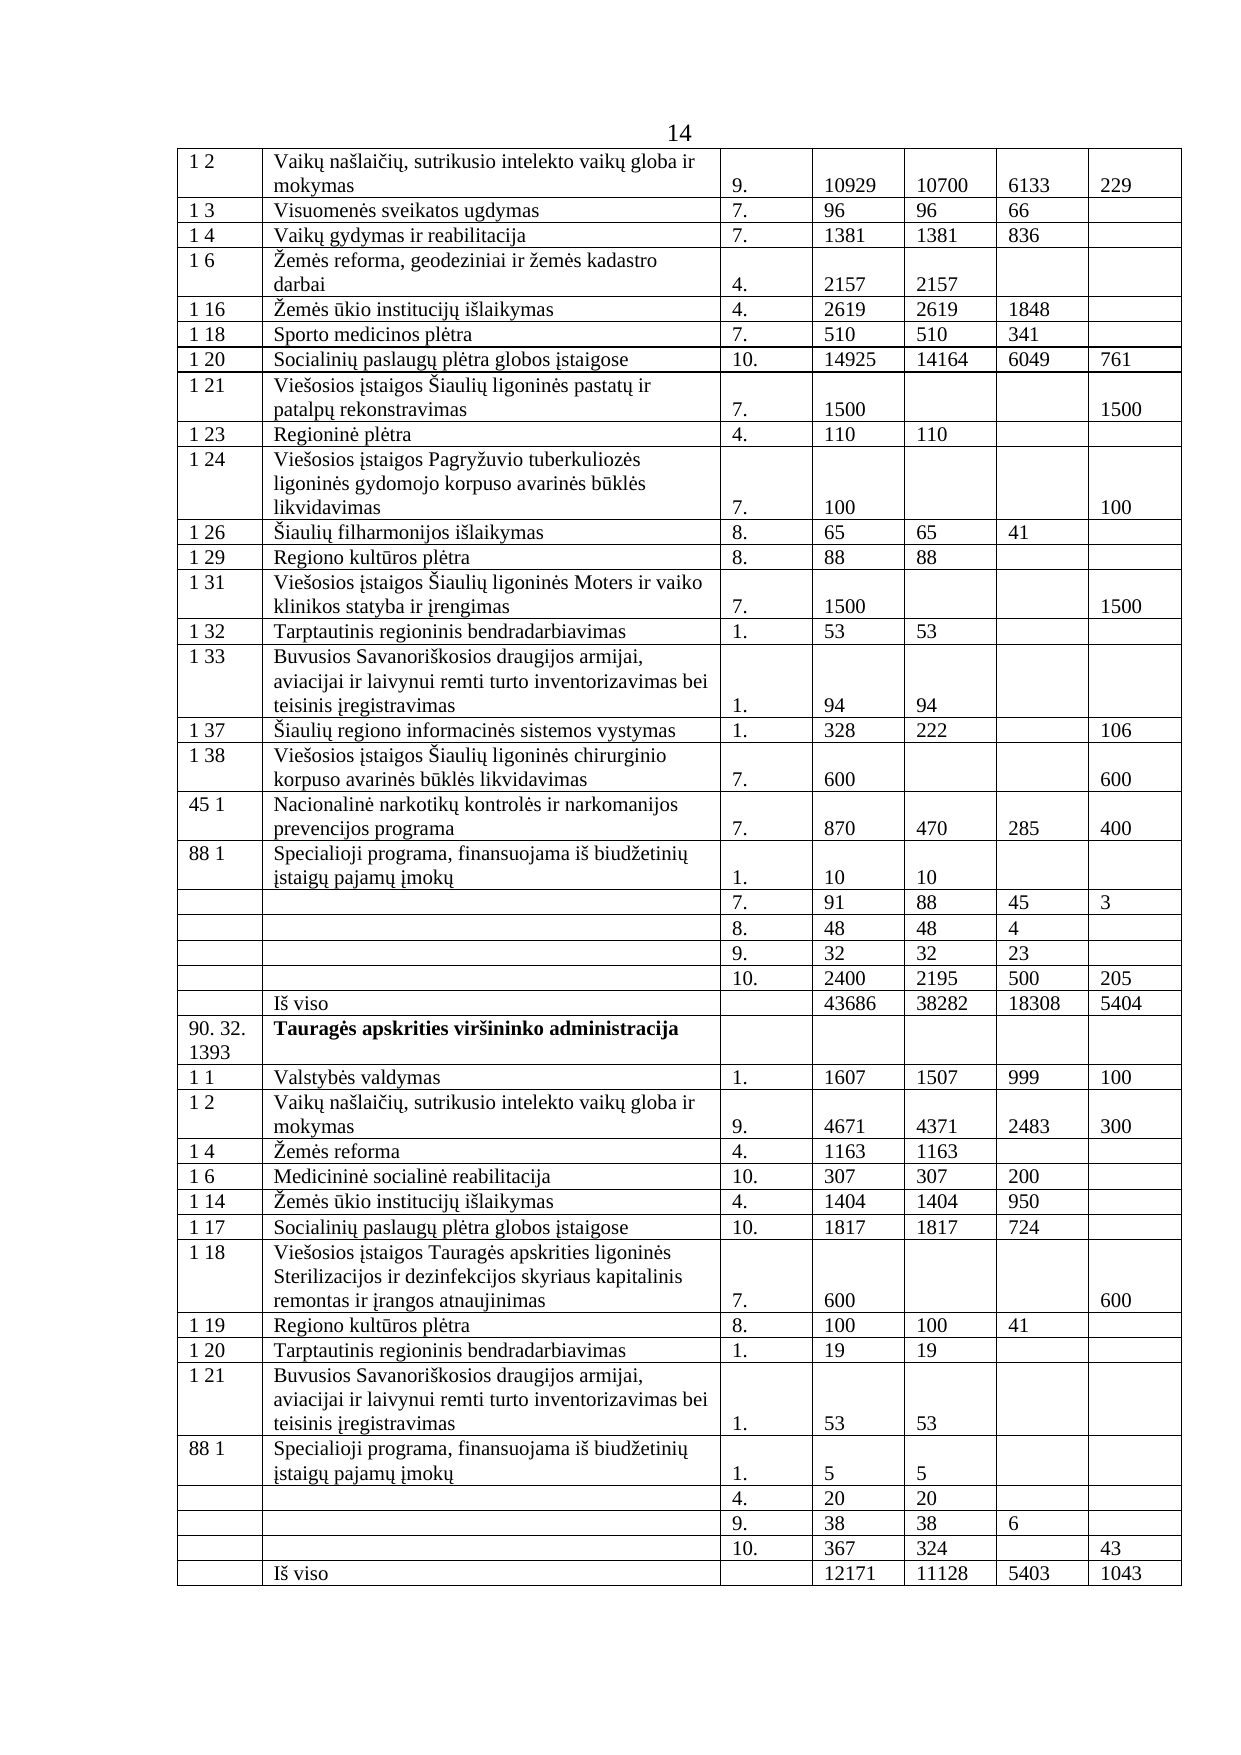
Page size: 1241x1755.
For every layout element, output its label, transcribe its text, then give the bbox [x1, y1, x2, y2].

table_cell 18308 [997, 991, 1088, 1015]
table_cell 12171 [813, 1561, 904, 1585]
table_cell 91 [813, 890, 904, 914]
table_cell [997, 545, 1088, 569]
table_cell Vaikų našlaičių, sutrikusio intelekto vaikų globa ir mokymas [263, 1090, 720, 1138]
table_cell 205 [1089, 966, 1181, 990]
table_cell 1817 [813, 1215, 904, 1239]
table_cell 2619 [905, 297, 996, 321]
table_cell 400 [1089, 792, 1181, 840]
table_cell 100 [1089, 447, 1181, 519]
table_cell 10. [721, 1215, 812, 1239]
table_cell 7. [721, 223, 812, 247]
table_cell 500 [997, 966, 1088, 990]
table_cell 4 [997, 915, 1088, 939]
table_cell Viešosios įstaigos Pagryžuvio tuberkuliozės ligoninės gydomojo korpuso avarinės būklės likvidavimas [263, 447, 720, 519]
table_cell 65 [905, 520, 996, 544]
table_cell 1163 [813, 1139, 904, 1163]
table_cell 1500 [1089, 570, 1181, 618]
table_cell [905, 743, 996, 791]
table_cell 14164 [905, 348, 996, 371]
table_cell 110 [905, 422, 996, 446]
table_cell 1 4 [178, 1139, 262, 1163]
table_cell 1500 [1089, 373, 1181, 421]
table_cell [905, 373, 996, 421]
table_cell 10700 [905, 149, 996, 197]
table_cell 45 [997, 890, 1088, 914]
table_cell Viešosios įstaigos Šiaulių ligoninės Moters ir vaiko klinikos statyba ir įrengimas [263, 570, 720, 618]
table_cell Specialioji programa, finansuojama iš biudžetinių įstaigų pajamų įmokų [263, 841, 720, 889]
table_cell 43686 [813, 991, 904, 1015]
table_cell Valstybės valdymas [263, 1065, 720, 1089]
table_cell 1 14 [178, 1190, 262, 1213]
table_cell 14925 [813, 348, 904, 371]
table_cell 1507 [905, 1065, 996, 1089]
table_cell [1089, 520, 1181, 544]
table_cell [997, 1436, 1088, 1484]
table_cell 53 [813, 1363, 904, 1435]
table_cell 106 [1089, 718, 1181, 742]
table_cell Tarptautinis regioninis bendradarbiavimas [263, 619, 720, 643]
table_cell 1 37 [178, 718, 262, 742]
table_cell [263, 1486, 720, 1509]
table_cell [178, 941, 262, 964]
table_cell Regiono kultūros plėtra [263, 1313, 720, 1337]
table_cell 1. [721, 718, 812, 742]
table_cell [178, 1561, 262, 1585]
table_cell [1089, 198, 1181, 222]
table_cell [178, 966, 262, 990]
table_cell 53 [813, 619, 904, 643]
table_cell [178, 1511, 262, 1535]
table_cell 7. [721, 322, 812, 346]
table_cell 1607 [813, 1065, 904, 1089]
table_cell 1 16 [178, 297, 262, 321]
table_cell 65 [813, 520, 904, 544]
table_cell 6049 [997, 348, 1088, 371]
table_cell 1 26 [178, 520, 262, 544]
table_cell [178, 890, 262, 914]
table_cell 38 [813, 1511, 904, 1535]
table_cell 7. [721, 792, 812, 840]
table_cell [721, 1016, 812, 1064]
table_cell Šiaulių filharmonijos išlaikymas [263, 520, 720, 544]
table_cell 3 [1089, 890, 1181, 914]
table_cell 1404 [813, 1190, 904, 1213]
table_cell 1 2 [178, 1090, 262, 1138]
table_cell 10929 [813, 149, 904, 197]
table_cell 1 23 [178, 422, 262, 446]
table_cell 2619 [813, 297, 904, 321]
table_cell [1089, 1164, 1181, 1188]
table_cell 10 [905, 841, 996, 889]
table_cell 5 [905, 1436, 996, 1484]
table_cell 7. [721, 743, 812, 791]
table_cell 38282 [905, 991, 996, 1015]
table_cell 328 [813, 718, 904, 742]
table_cell 1. [721, 1065, 812, 1089]
table_cell 200 [997, 1164, 1088, 1188]
table_cell 7. [721, 447, 812, 519]
table_cell 8. [721, 545, 812, 569]
table_cell 2195 [905, 966, 996, 990]
table_cell 761 [1089, 348, 1181, 371]
table_cell Buvusios Savanoriškosios draugijos armijai, aviacijai ir laivynui remti turto inventorizavimas bei teisinis įregistravimas [263, 1363, 720, 1435]
table_cell 1. [721, 1363, 812, 1435]
table_cell 307 [813, 1164, 904, 1188]
table_cell 1381 [813, 223, 904, 247]
table_cell Viešosios įstaigos Šiaulių ligoninės chirurginio korpuso avarinės būklės likvidavimas [263, 743, 720, 791]
table_cell [1089, 297, 1181, 321]
table_cell [1089, 941, 1181, 964]
table_cell 20 [813, 1486, 904, 1509]
table_cell 19 [905, 1338, 996, 1362]
table_cell 1 32 [178, 619, 262, 643]
table_cell [997, 718, 1088, 742]
table_cell 4. [721, 1486, 812, 1509]
table_cell Vaikų gydymas ir reabilitacija [263, 223, 720, 247]
table_cell [905, 447, 996, 519]
table_cell [1089, 248, 1181, 296]
table_cell 7. [721, 1240, 812, 1312]
table_cell 88 [813, 545, 904, 569]
table_cell 222 [905, 718, 996, 742]
table_cell 43 [1089, 1536, 1181, 1560]
table_cell 20 [905, 1486, 996, 1509]
table_cell Specialioji programa, finansuojama iš biudžetinių įstaigų pajamų įmokų [263, 1436, 720, 1484]
table_cell 9. [721, 149, 812, 197]
table_cell 1 18 [178, 322, 262, 346]
table_cell 10. [721, 1536, 812, 1560]
table_cell [1089, 915, 1181, 939]
table_cell 1 31 [178, 570, 262, 618]
table_cell 1 29 [178, 545, 262, 569]
table_cell 45 1 [178, 792, 262, 840]
table_cell [997, 373, 1088, 421]
table_cell 96 [905, 198, 996, 222]
table_cell 300 [1089, 1090, 1181, 1138]
table_cell [905, 1240, 996, 1312]
table_cell 100 [1089, 1065, 1181, 1089]
table_cell [1089, 1139, 1181, 1163]
table_cell 1817 [905, 1215, 996, 1239]
table_cell [1089, 645, 1181, 717]
table_cell 1. [721, 1338, 812, 1362]
table_cell 1 17 [178, 1215, 262, 1239]
table_cell 1. [721, 645, 812, 717]
table_cell 5403 [997, 1561, 1088, 1585]
table_cell 4. [721, 422, 812, 446]
table_cell [997, 1338, 1088, 1362]
table_cell 19 [813, 1338, 904, 1362]
table_cell 1381 [905, 223, 996, 247]
table_cell [1089, 422, 1181, 446]
table_cell 100 [813, 447, 904, 519]
table_cell 88 [905, 890, 996, 914]
table_cell Žemės reforma [263, 1139, 720, 1163]
table_cell Vaikų našlaičių, sutrikusio intelekto vaikų globa ir mokymas [263, 149, 720, 197]
table_cell 1 21 [178, 373, 262, 421]
table_cell 4. [721, 1190, 812, 1213]
table_cell 1 3 [178, 198, 262, 222]
table_cell 88 1 [178, 841, 262, 889]
table_cell 229 [1089, 149, 1181, 197]
table_cell [1089, 619, 1181, 643]
table_cell 38 [905, 1511, 996, 1535]
table_cell 341 [997, 322, 1088, 346]
table_cell 836 [997, 223, 1088, 247]
table_cell [263, 1536, 720, 1560]
table_cell 600 [813, 1240, 904, 1312]
table_cell 94 [905, 645, 996, 717]
table_cell [263, 915, 720, 939]
table_cell [1089, 545, 1181, 569]
table_cell 510 [905, 322, 996, 346]
table_cell 41 [997, 1313, 1088, 1337]
table_cell Regiono kultūros plėtra [263, 545, 720, 569]
table_cell 6 [997, 1511, 1088, 1535]
table_cell [1089, 1313, 1181, 1337]
table_cell [1089, 1190, 1181, 1213]
table_cell [178, 915, 262, 939]
table_cell 8. [721, 520, 812, 544]
table_cell [813, 1016, 904, 1064]
table_cell 1 33 [178, 645, 262, 717]
table_cell [1089, 1215, 1181, 1239]
table_cell 324 [905, 1536, 996, 1560]
table_cell 4371 [905, 1090, 996, 1138]
table_cell [997, 248, 1088, 296]
table_cell 2157 [813, 248, 904, 296]
table_cell 1. [721, 1436, 812, 1484]
table_cell 4. [721, 297, 812, 321]
table_cell Šiaulių regiono informacinės sistemos vystymas [263, 718, 720, 742]
table_cell 94 [813, 645, 904, 717]
table_cell 367 [813, 1536, 904, 1560]
table_cell Tarptautinis regioninis bendradarbiavimas [263, 1338, 720, 1362]
table_cell 9. [721, 1090, 812, 1138]
table_cell [997, 619, 1088, 643]
table_cell 999 [997, 1065, 1088, 1089]
table_cell Regioninė plėtra [263, 422, 720, 446]
table_cell Socialinių paslaugų plėtra globos įstaigose [263, 1215, 720, 1239]
table_cell 48 [813, 915, 904, 939]
table_cell 53 [905, 1363, 996, 1435]
table_cell 10. [721, 966, 812, 990]
table_cell 10 [813, 841, 904, 889]
table_cell 1163 [905, 1139, 996, 1163]
table_cell 7. [721, 570, 812, 618]
table_cell 88 [905, 545, 996, 569]
table_cell Sporto medicinos plėtra [263, 322, 720, 346]
table_cell 950 [997, 1190, 1088, 1213]
table_cell [997, 1486, 1088, 1509]
table_cell [1089, 322, 1181, 346]
table_cell 10. [721, 348, 812, 371]
table_cell Buvusios Savanoriškosios draugijos armijai, aviacijai ir laivynui remti turto inventorizavimas bei teisinis įregistravimas [263, 645, 720, 717]
table_cell Socialinių paslaugų plėtra globos įstaigose [263, 348, 720, 371]
table_cell 41 [997, 520, 1088, 544]
table_cell Medicininė socialinė reabilitacija [263, 1164, 720, 1188]
table_cell [997, 645, 1088, 717]
table_cell [178, 1486, 262, 1509]
table_cell 1 6 [178, 1164, 262, 1188]
table_cell 7. [721, 373, 812, 421]
table_cell 285 [997, 792, 1088, 840]
table_cell 9. [721, 1511, 812, 1535]
table_cell [997, 1139, 1088, 1163]
table_cell 2483 [997, 1090, 1088, 1138]
table_cell Žemės reforma, geodeziniai ir žemės kadastro darbai [263, 248, 720, 296]
table_cell 1 38 [178, 743, 262, 791]
table_cell [178, 1536, 262, 1560]
table_cell 1 1 [178, 1065, 262, 1089]
table_cell 66 [997, 198, 1088, 222]
table_cell [721, 1561, 812, 1585]
table_cell Iš viso [263, 1561, 720, 1585]
table_cell 5404 [1089, 991, 1181, 1015]
table_cell Žemės ūkio institucijų išlaikymas [263, 1190, 720, 1213]
table_cell [997, 1363, 1088, 1435]
table_cell 2157 [905, 248, 996, 296]
table_cell [1089, 841, 1181, 889]
table_cell [1089, 223, 1181, 247]
table_cell Žemės ūkio institucijų išlaikymas [263, 297, 720, 321]
table_cell 600 [1089, 743, 1181, 791]
table_cell 1 20 [178, 348, 262, 371]
table_cell Iš viso [263, 991, 720, 1015]
table_cell 600 [1089, 1240, 1181, 1312]
table_cell 1404 [905, 1190, 996, 1213]
table_cell 1500 [813, 373, 904, 421]
table_cell [178, 991, 262, 1015]
table_cell 7. [721, 890, 812, 914]
table_cell [263, 890, 720, 914]
table_cell 8. [721, 915, 812, 939]
table_cell [263, 1511, 720, 1535]
table_cell 1043 [1089, 1561, 1181, 1585]
table_cell [997, 1536, 1088, 1560]
table_cell 5 [813, 1436, 904, 1484]
table_cell 23 [997, 941, 1088, 964]
table_cell 1. [721, 619, 812, 643]
table_cell [997, 1240, 1088, 1312]
table_cell Viešosios įstaigos Tauragės apskrities ligoninės Sterilizacijos ir dezinfekcijos skyriaus kapitalinis remontas ir įrangos atnaujinimas [263, 1240, 720, 1312]
table_cell [997, 447, 1088, 519]
table_cell 6133 [997, 149, 1088, 197]
table_cell 53 [905, 619, 996, 643]
table_cell 2400 [813, 966, 904, 990]
table_cell 870 [813, 792, 904, 840]
table_cell 1. [721, 841, 812, 889]
table_cell 1500 [813, 570, 904, 618]
table_cell [263, 941, 720, 964]
table_cell [721, 991, 812, 1015]
table_cell 7. [721, 198, 812, 222]
table_cell 32 [905, 941, 996, 964]
table_cell 11128 [905, 1561, 996, 1585]
table_cell Viešosios įstaigos Šiaulių ligoninės pastatų ir patalpų rekonstravimas [263, 373, 720, 421]
table_cell [997, 422, 1088, 446]
table_cell [1089, 1363, 1181, 1435]
table_cell [997, 743, 1088, 791]
table_cell 4. [721, 248, 812, 296]
table_cell [997, 841, 1088, 889]
table_cell 100 [813, 1313, 904, 1337]
table_cell 110 [813, 422, 904, 446]
table_cell [1089, 1436, 1181, 1484]
table_cell 8. [721, 1313, 812, 1337]
table_cell 470 [905, 792, 996, 840]
table_cell [1089, 1511, 1181, 1535]
table_cell 1 18 [178, 1240, 262, 1312]
table_cell 100 [905, 1313, 996, 1337]
table_cell 1 20 [178, 1338, 262, 1362]
table_cell 1 21 [178, 1363, 262, 1435]
table_cell 90. 32. 1393 [178, 1016, 262, 1064]
table_cell 307 [905, 1164, 996, 1188]
table_cell 1 6 [178, 248, 262, 296]
table_cell 48 [905, 915, 996, 939]
table_cell 88 1 [178, 1436, 262, 1484]
table_cell 10. [721, 1164, 812, 1188]
table_cell 724 [997, 1215, 1088, 1239]
table_cell Nacionalinė narkotikų kontrolės ir narkomanijos prevencijos programa [263, 792, 720, 840]
table_cell [1089, 1486, 1181, 1509]
table_cell [905, 570, 996, 618]
table_cell 1848 [997, 297, 1088, 321]
table_cell 600 [813, 743, 904, 791]
table_cell 96 [813, 198, 904, 222]
table_cell Visuomenės sveikatos ugdymas [263, 198, 720, 222]
table_cell 4671 [813, 1090, 904, 1138]
table_cell 9. [721, 941, 812, 964]
table_cell 1 24 [178, 447, 262, 519]
table_cell [1089, 1016, 1181, 1064]
table_cell 32 [813, 941, 904, 964]
table_cell 1 2 [178, 149, 262, 197]
table_cell [1089, 1338, 1181, 1362]
table_cell [997, 570, 1088, 618]
table_cell 4. [721, 1139, 812, 1163]
table_cell [905, 1016, 996, 1064]
table_cell [263, 966, 720, 990]
table_cell 510 [813, 322, 904, 346]
table_cell Tauragės apskrities viršininko administracija [263, 1016, 720, 1064]
table_cell 1 4 [178, 223, 262, 247]
table_cell 1 19 [178, 1313, 262, 1337]
table_cell [997, 1016, 1088, 1064]
